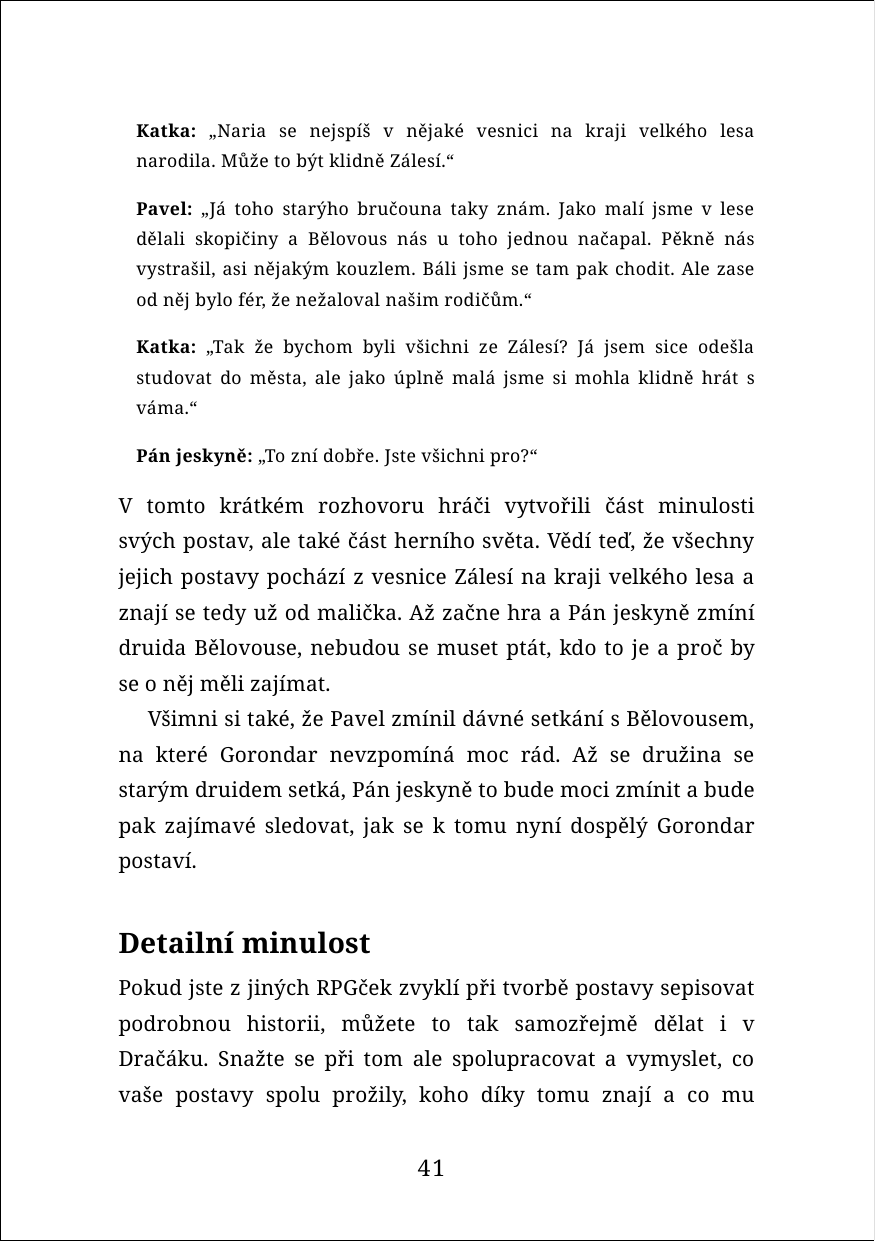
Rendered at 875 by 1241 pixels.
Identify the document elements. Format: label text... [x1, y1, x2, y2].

text Katka: „Naria se nejspíš v nějaké vesnici na kraji velkého lesa narodila. Může to být klidně Zálesí.“ [136, 118, 756, 173]
text V tomto krátkém rozhovoru hráči vytvořili část minulosti svých postav, ale také část herního světa. Vědí teď, že všechny jejich postavy pochází z vesnice Zálesí na kraji velkého lesa a znají se tedy už od malička. Až začne hra a Pán jeskyně zmíní druida Bělovouse, nebudou se muset ptát, kdo to je a proč by se o něj měli zajímat. Všimni si také, že Pavel zmínil dávné setkání s Bělovousem, na které Gorondar nevzpomíná moc rád. Až se družina se starým druidem setká, Pán jeskyně to bude moci zmínit a bude pak zajímavé sledovat, jak se k tomu nyní dospělý Gorondar postaví. [118, 491, 756, 875]
text Katka: „Tak že bychom byli všichni ze Zálesí? Já jsem sice odešla studovat do města, ale jako úplně malá jsme si mohla klidně hrát s váma.“ [136, 335, 756, 419]
text Pavel: „Já toho starýho bručouna taky znám. Jako malí jsme v lese dělali skopičiny a Bělovous nás u toho jednou načapal. Pěkně nás vystrašil, asi nějakým kouzlem. Báli jsme se tam pak chodit. Ale zase od něj bylo fér, že nežaloval našim rodičům.“ [136, 196, 756, 311]
text Pán jeskyně: „To zní dobře. Jste všichni pro?“ [136, 443, 756, 467]
subtitle Detailní minulost [118, 923, 756, 962]
text Pokud jste z jiných RPGček zvyklí při tvorbě postavy sepisovat podrobnou historii, můžete to tak samozřejmě dělat i v Dračáku. Snažte se při tom ale spolupracovat a vymyslet, co vaše postavy spolu prožily, koho díky tomu znají a co mu [118, 973, 756, 1108]
